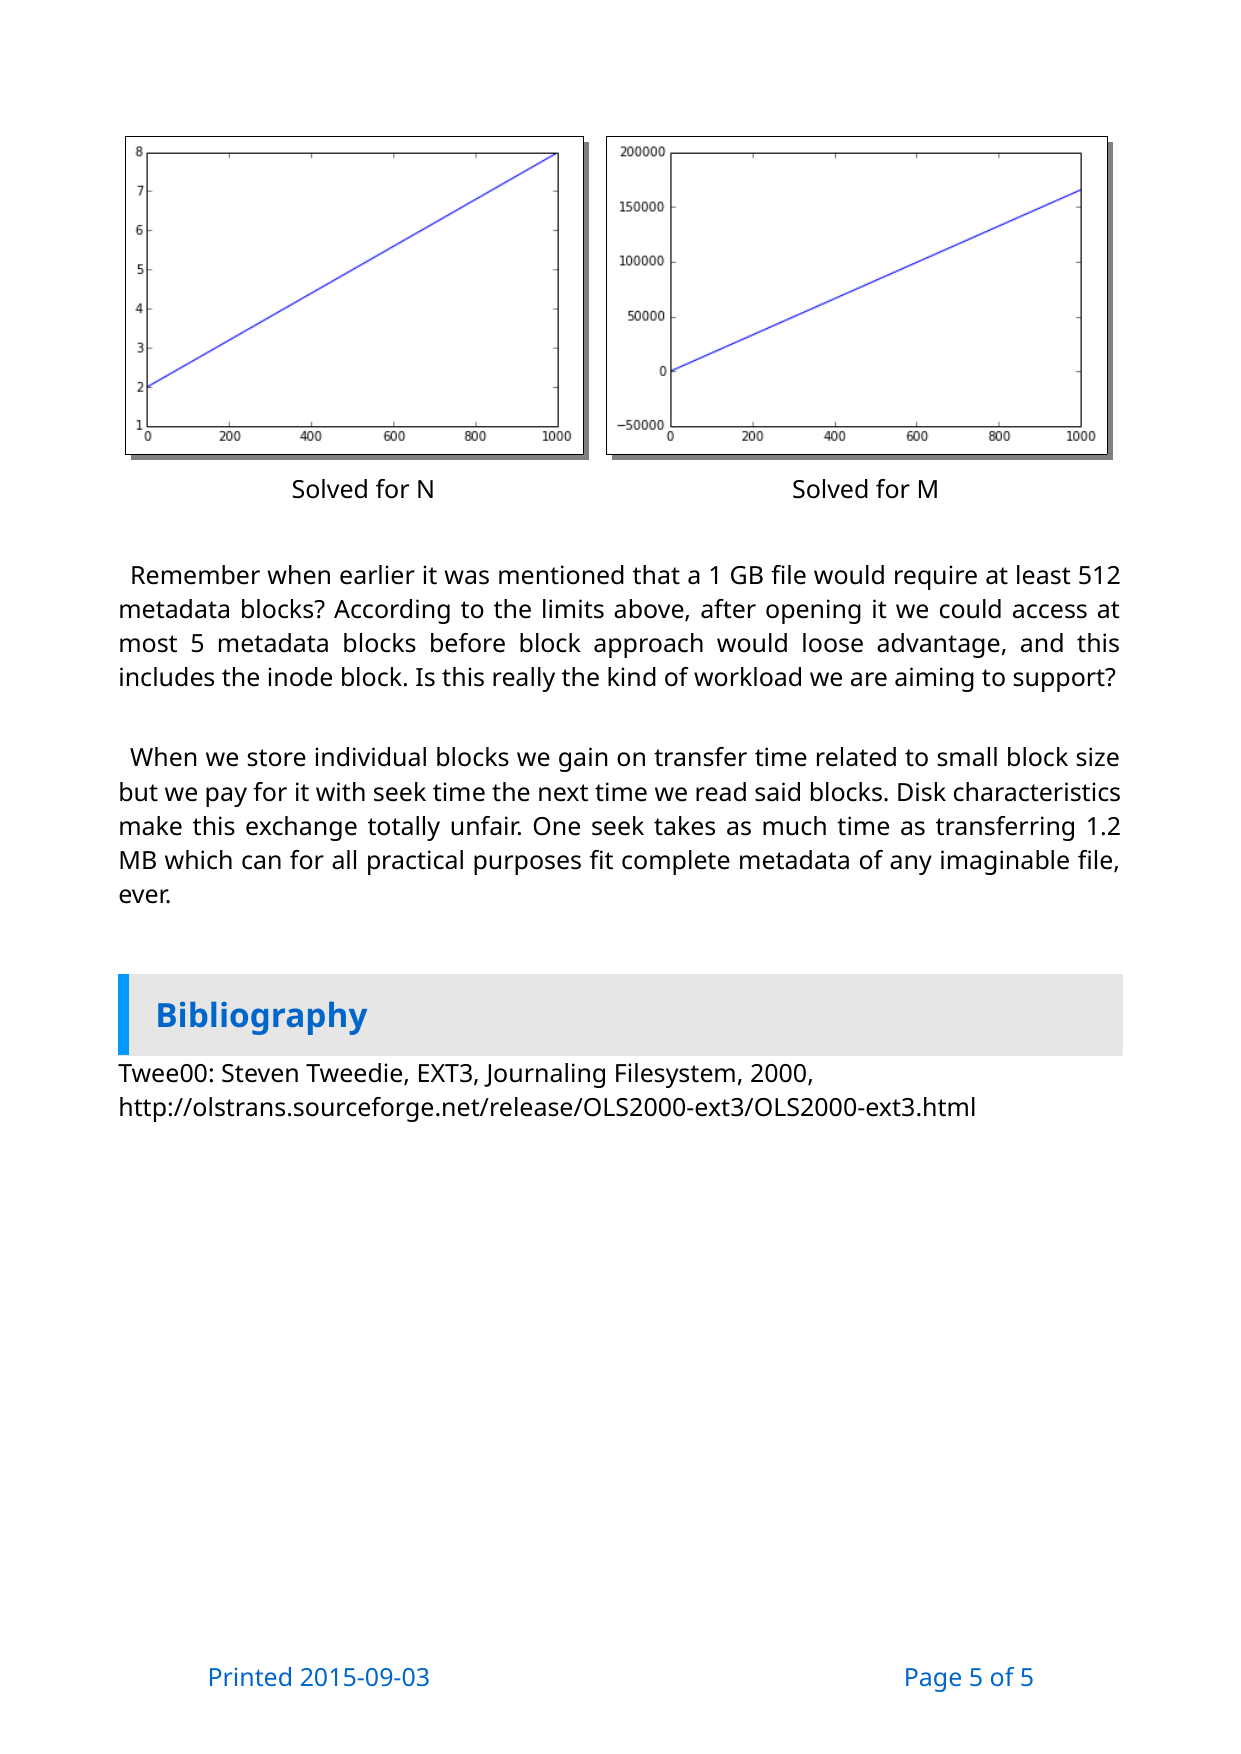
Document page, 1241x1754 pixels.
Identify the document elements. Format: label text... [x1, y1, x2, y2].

text When we store individual blocks we gain on transfer time related to small block size but we pay for it with seek time the next time we read said blocks. Disk characteristics make this exchange totally unfair. One seek takes as much time as transferring 1.2 MB which can for all practical purposes fit complete metadata of any imaginable file, ever. [118, 740, 1122, 910]
subtitle Bibliography [129, 975, 1122, 1055]
text Remember when earlier it was mentioned that a 1 GB file would require at least 512 metadata blocks? According to the limits above, after opening it we could access at most 5 metadata blocks before block approach would loose advantage, and this includes the inode block. Is this really the kind of workload we are aiming to support? [118, 558, 1122, 694]
text Twee00: Steven Tweedie, EXT3, Journaling Filesystem, 2000, http://olstrans.sourceforge.net/release/OLS2000-ext3/OLS2000-ext3.html [118, 1056, 1122, 1123]
table_header Solved for M [596, 118, 1123, 518]
picture [609, 138, 1104, 452]
picture [127, 138, 581, 452]
table_header Solved for N [118, 118, 596, 518]
